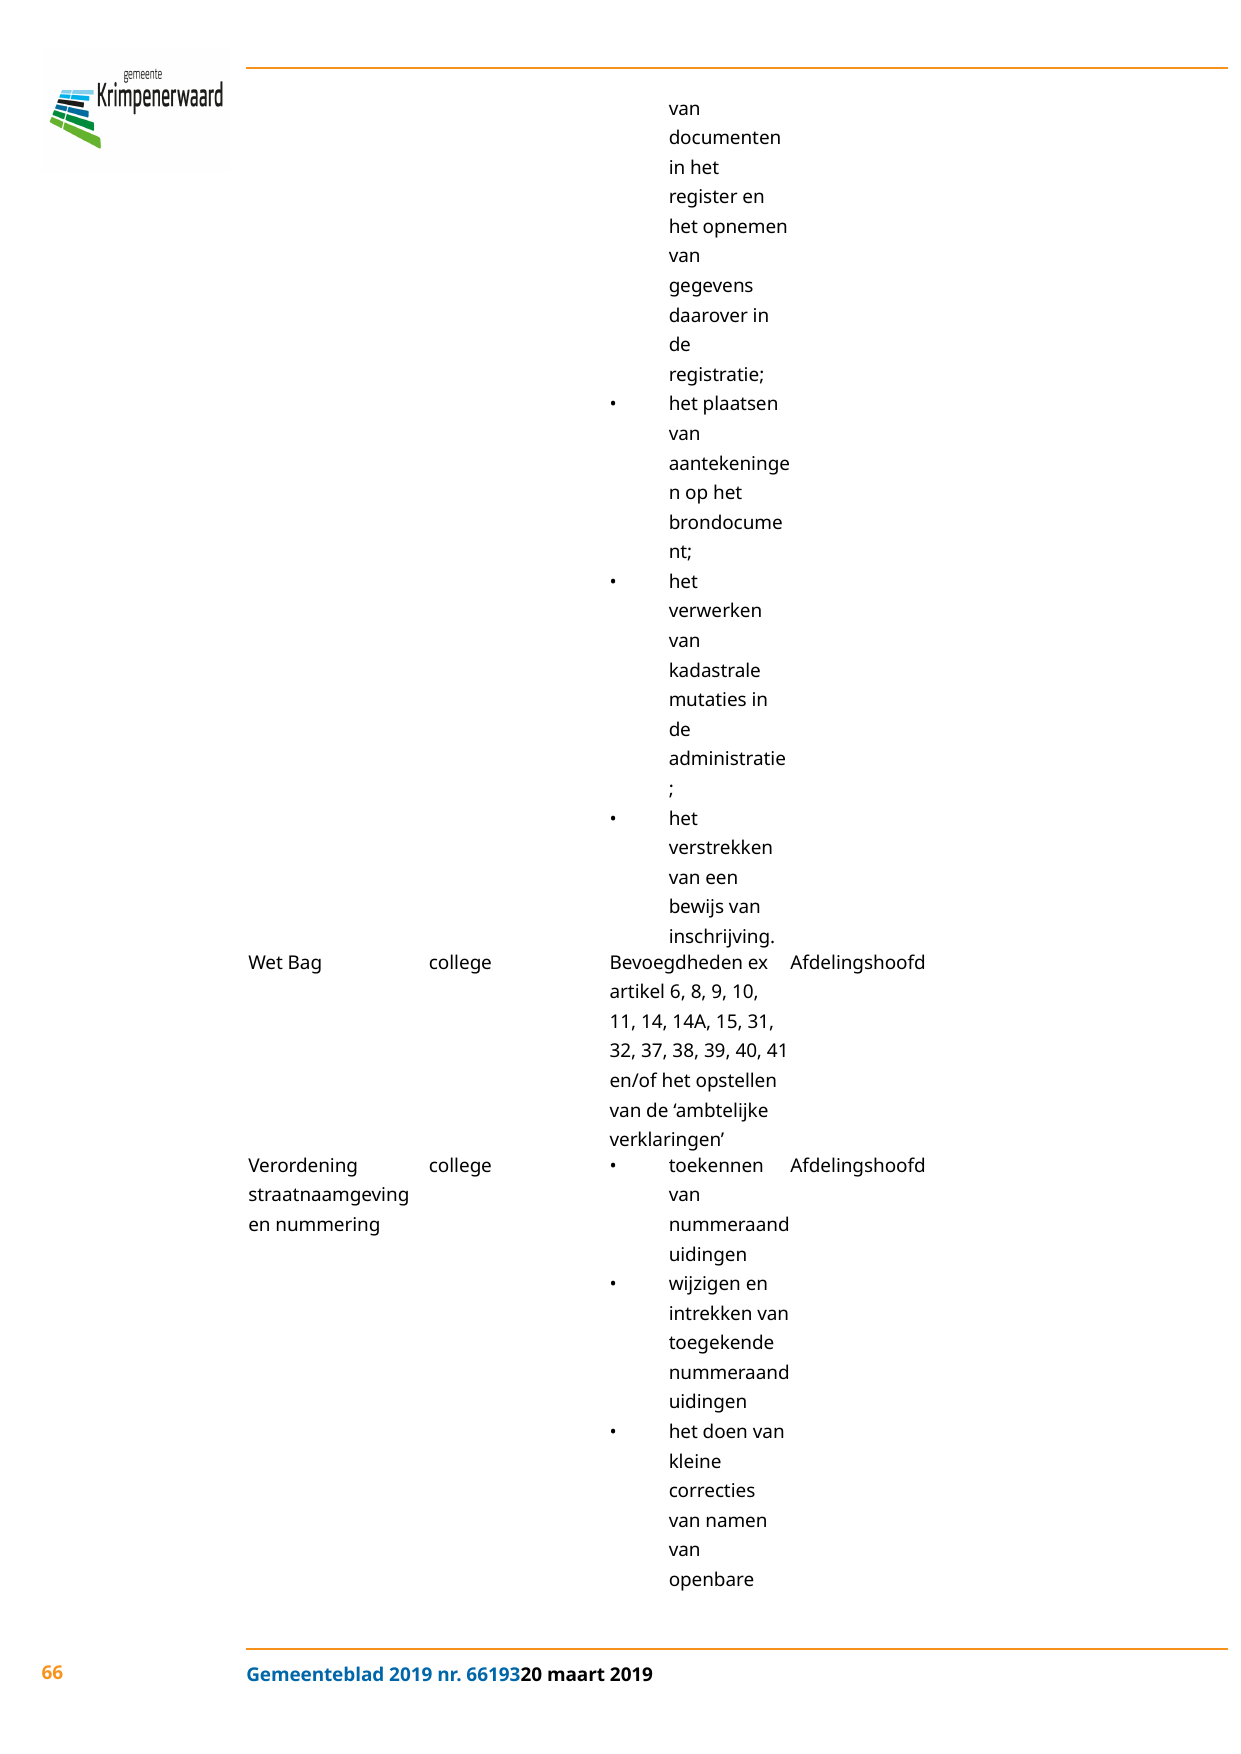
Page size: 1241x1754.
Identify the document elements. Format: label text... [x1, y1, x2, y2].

table_cell [971, 1152, 1152, 1592]
table_cell Afdelingshoofd [790, 1152, 971, 1592]
table_cell college [429, 1152, 609, 1592]
table_cell toekennen van nummeraanduidingen wijzigen en intrekken van toegekende nummeraanduidingen het doen van kleine correcties van namen van openbare [609, 1152, 790, 1592]
table_cell [971, 95, 1152, 949]
table_cell Bevoegdheden ex artikel 6, 8, 9, 10, 11, 14, 14A, 15, 31, 32, 37, 38, 39, 40, 41 en/of het opstellen van de ‘ambtelijke verklaringen’ [609, 949, 790, 1152]
table_cell Wet Bag [248, 949, 429, 1152]
table_cell [429, 95, 609, 949]
picture [41, 47, 231, 172]
table_cell Verordening straatnaamgeving en nummering [248, 1152, 429, 1592]
table_cell college [429, 949, 609, 1152]
table_cell Afdelingshoofd [790, 949, 971, 1152]
table_cell [248, 95, 429, 949]
table_cell van documenten in het register en het opnemen van gegevens daarover in de registratie; het plaatsen van aantekeningen op het brondocument; het verwerken van kadastrale mutaties in de administratie; het verstrekken van een bewijs van inschrijving. [609, 95, 790, 949]
table_cell [790, 95, 971, 949]
table_cell [971, 949, 1152, 1152]
